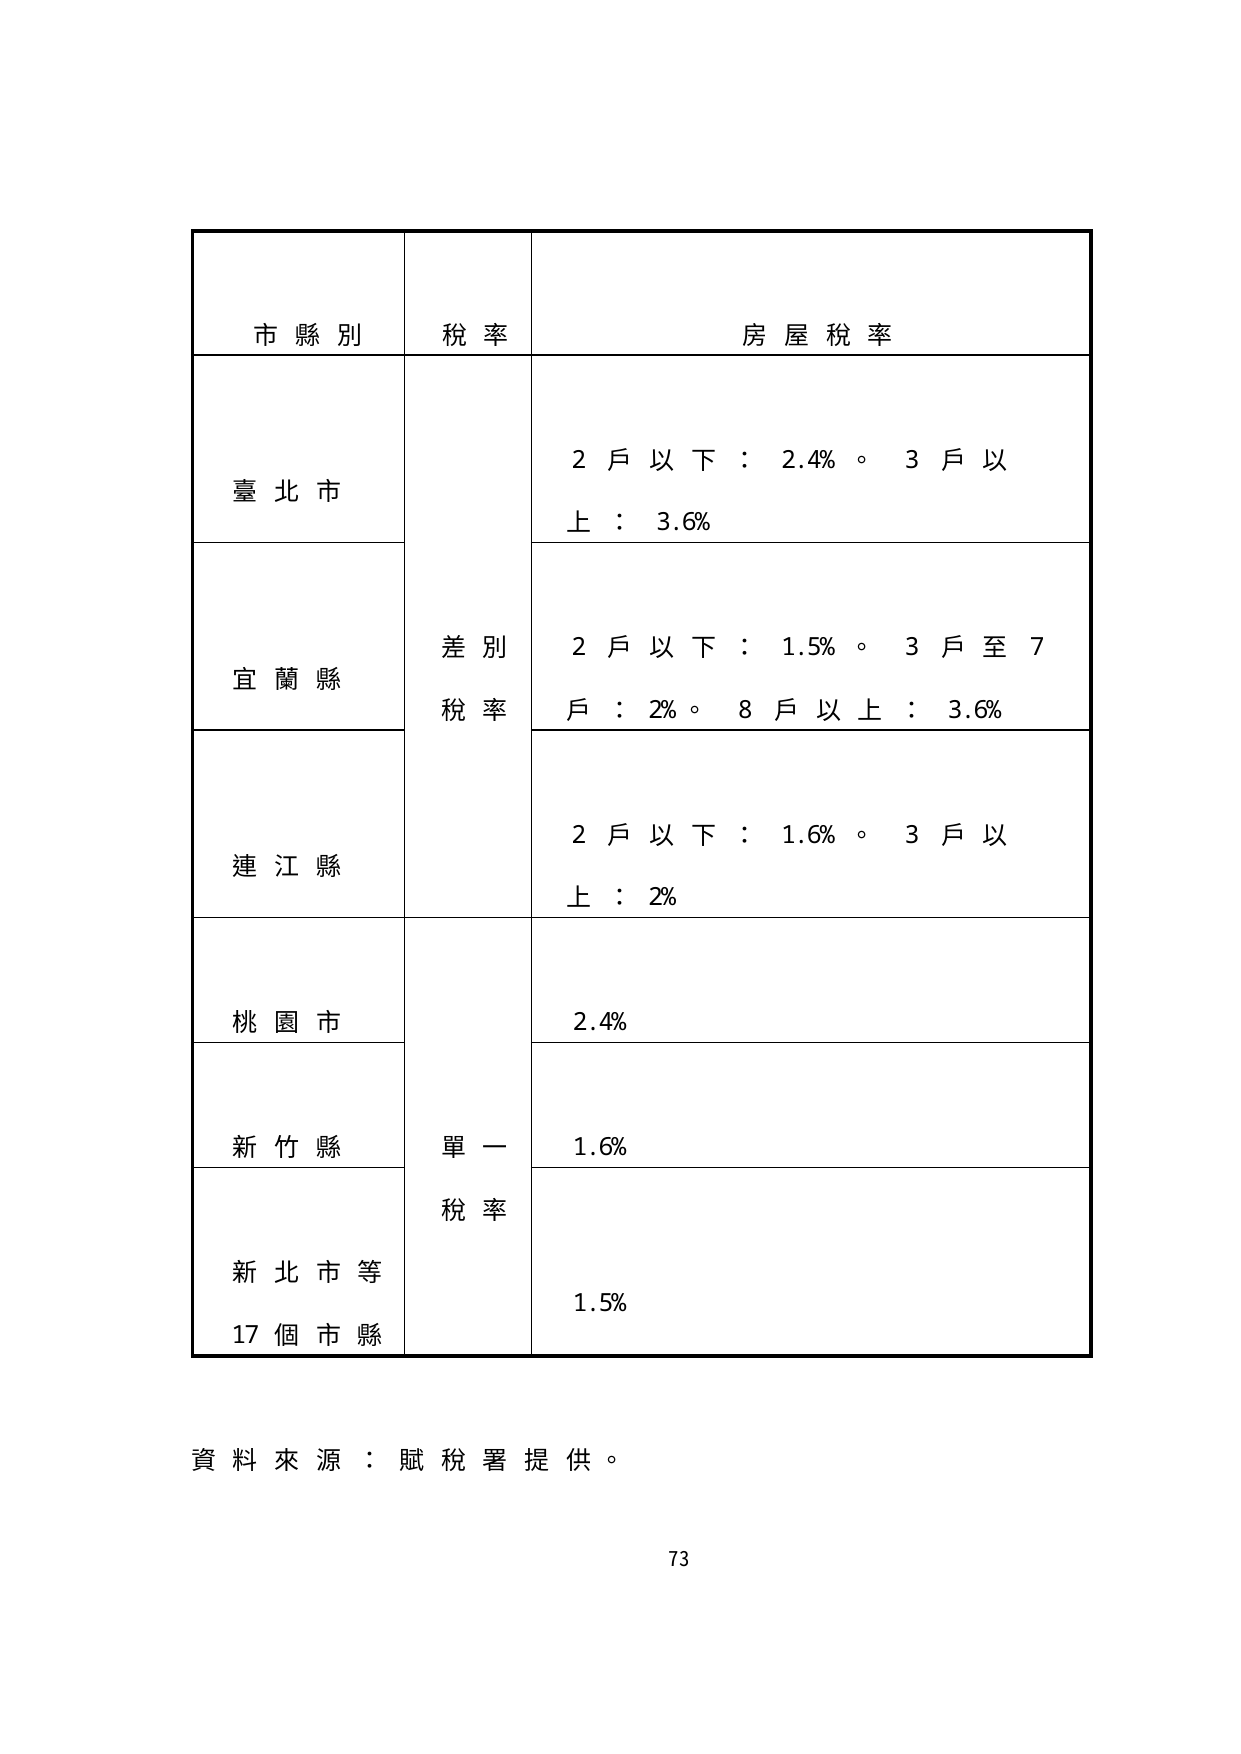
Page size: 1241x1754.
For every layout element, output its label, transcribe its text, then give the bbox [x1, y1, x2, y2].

table_cell 新竹縣 [194, 1043, 404, 1167]
text 資料來源：賦稅署提供。 [183, 1417, 1058, 1479]
table_header 稅率 [405, 233, 531, 354]
table_cell 2戶以下：1.6%。3戶以上：2% [532, 731, 1089, 917]
table_cell 2.4% [532, 918, 1089, 1042]
table_header 市縣別 [194, 233, 404, 354]
table_cell 1.6% [532, 1043, 1089, 1167]
table_cell 桃園市 [194, 918, 404, 1042]
table_cell 1.5% [532, 1168, 1089, 1354]
table_cell 2戶以下：1.5%。3戶至7戶：2%。8戶以上：3.6% [532, 543, 1089, 729]
table_cell 差別稅率 [405, 356, 531, 917]
table_cell 2戶以下：2.4%。3戶以上：3.6% [532, 356, 1089, 542]
table_header 房屋稅率 [532, 233, 1089, 354]
table_cell 單一稅率 [405, 918, 531, 1354]
table_cell 宜蘭縣 [194, 543, 404, 729]
table_cell 新北市等17個市縣 [194, 1168, 404, 1354]
table_cell 連江縣 [194, 731, 404, 917]
table_cell 臺北市 [194, 356, 404, 542]
